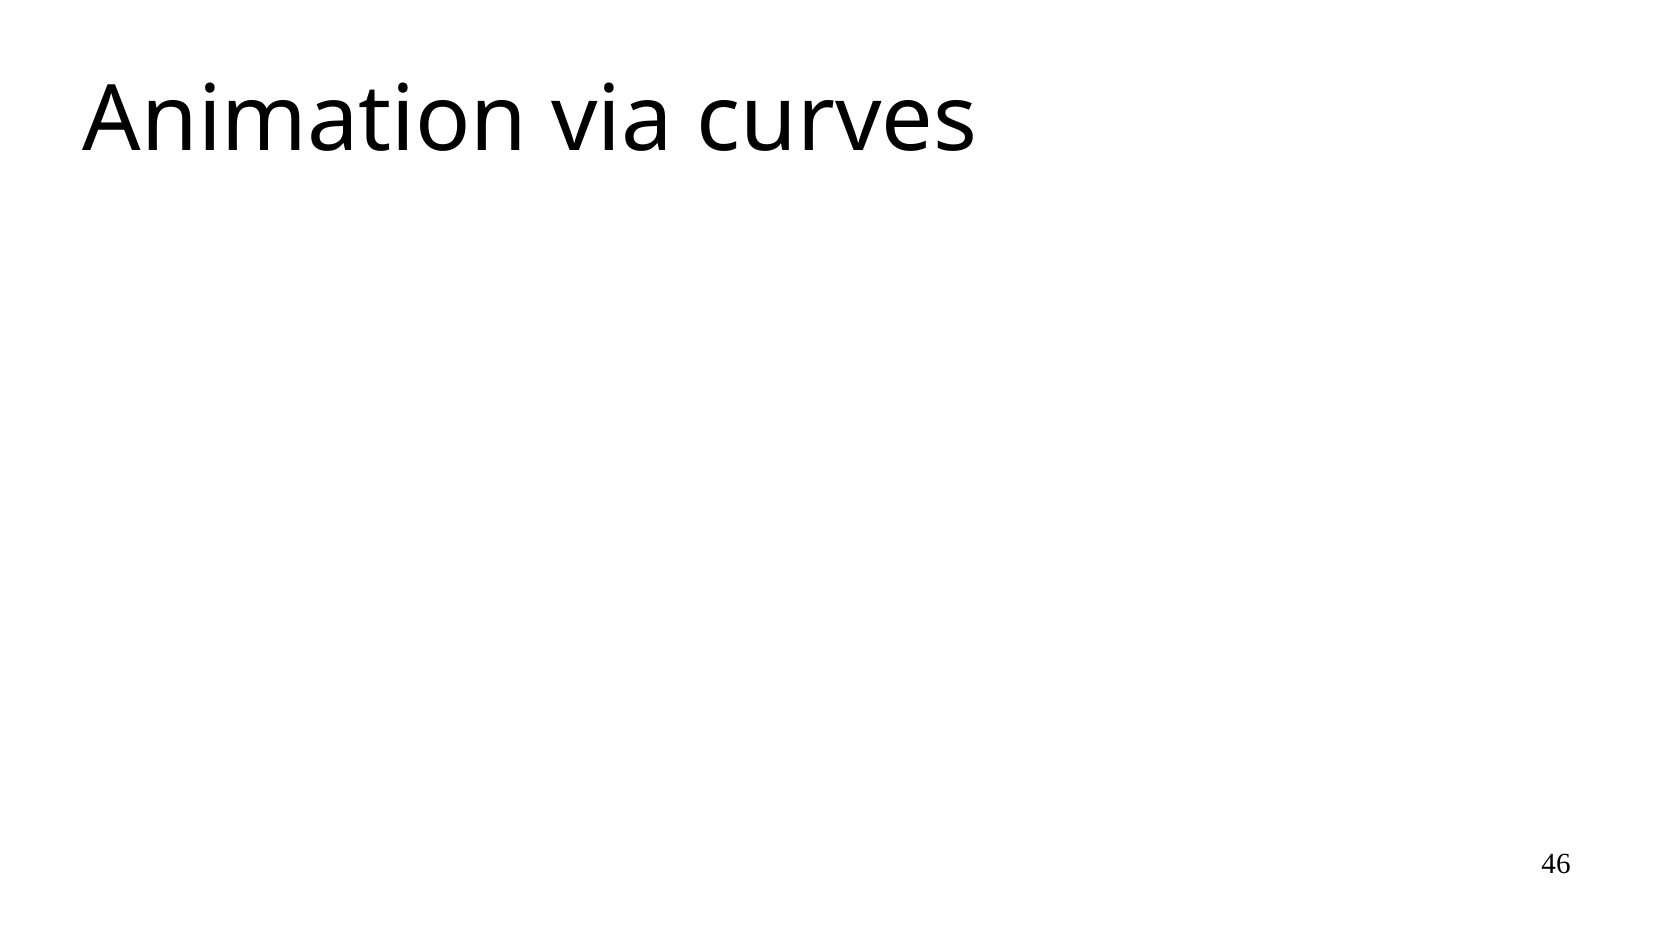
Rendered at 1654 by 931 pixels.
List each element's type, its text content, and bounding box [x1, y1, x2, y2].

title Animation via curves [82, 37, 1571, 193]
